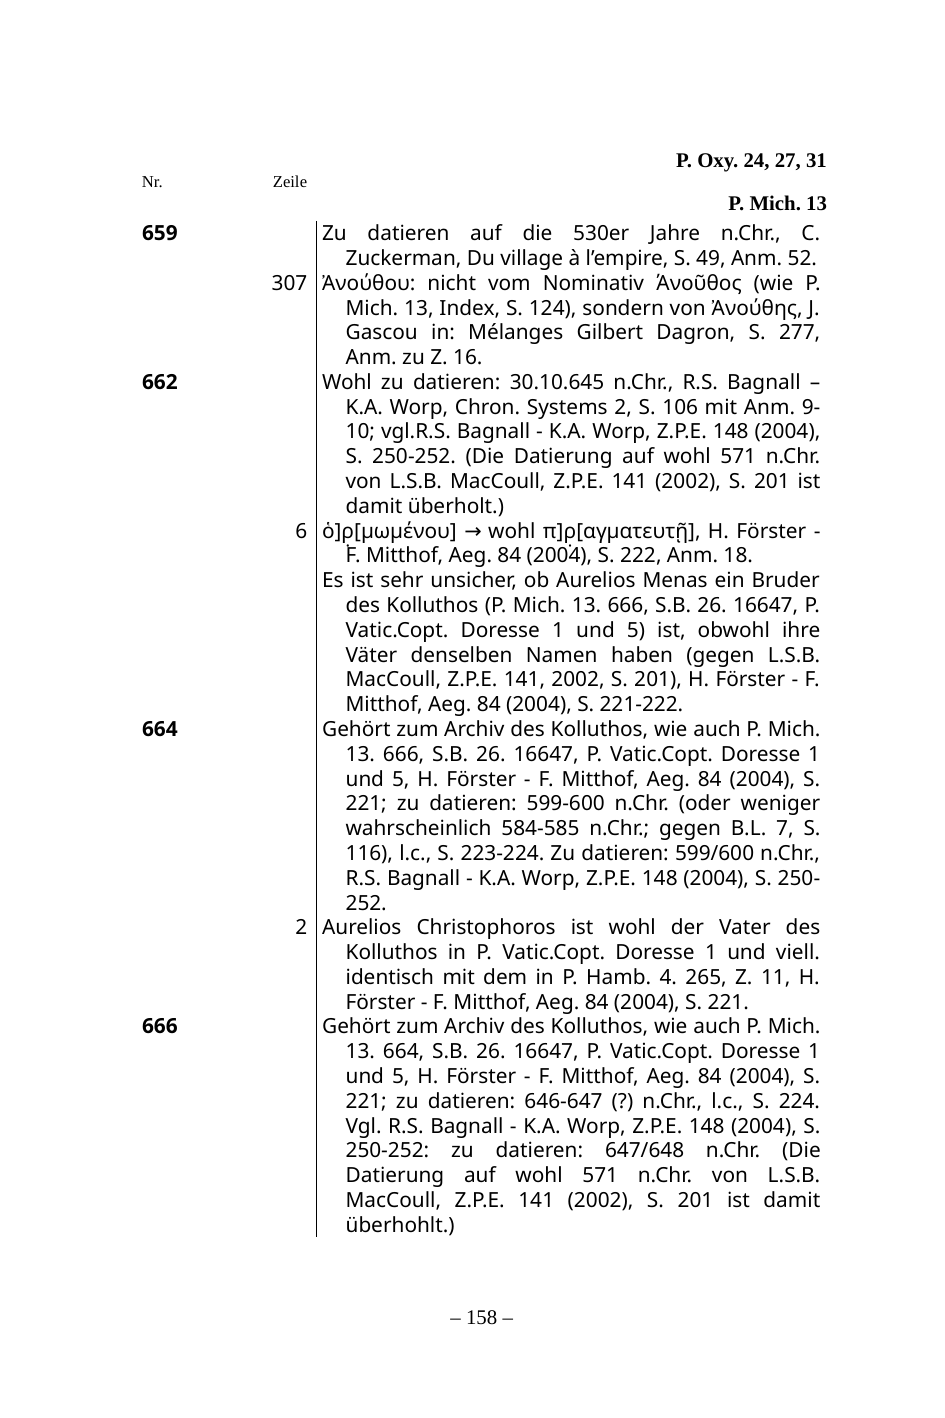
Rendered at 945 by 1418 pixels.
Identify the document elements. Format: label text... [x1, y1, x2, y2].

table_header Zu datieren auf die 530er Jahre n.Chr., C. Zuckerman, Du village à l’empire, S. 49, Anm. 52. [317, 221, 827, 270]
table_cell 662 [136, 370, 316, 518]
subtitle P. Mich. 13 [136, 191, 827, 215]
table_cell Gehört zum Archiv des Kolluthos, wie auch P. Mich. 13. 664, S.B. 26. 16647, P. Vatic.Copt. Doresse 1 und 5, H. Förster - F. Mitthof, Aeg. 84 (2004), S. 221; zu datieren: 646-647 (?) n.Chr., l.c., S. 224. Vgl. R.S. Bagnall - K.A. Worp, Z.P.E. 148 (2004), S. 250-252: zu datieren: 647/648 n.Chr. (Die Datierung auf wohl 571 n.Chr. von L.S.B. MacCoull, Z.P.E. 141 (2002), S. 201 ist damit überhohlt.) [317, 1014, 827, 1237]
table_header 659 [136, 221, 316, 270]
table_cell [224, 568, 316, 717]
table_cell Ἀνούθου: nicht vom Nominativ Άνοῦθος (wie P. Mich. 13, Index, S. 124), sondern von Ἀνούθης, J. Gascou in: Mélanges Gilbert Dagron, S. 277, Anm. zu Z. 16. [317, 270, 827, 369]
table_cell 664 [136, 717, 316, 915]
table_cell Aurelios Christophoros ist wohl der Vater des Kolluthos in P. Vatic.Copt. Doresse 1 und viell. identisch mit dem in P. Hamb. 4. 265, Z. 11, H. Förster - F. Mitthof, Aeg. 84 (2004), S. 221. [317, 915, 827, 1014]
table_cell ὁ]ρ̣[μωμένου] → wohl π]ρ̣[αγματευτῇ], H. Förster - F. Mitthof, Aeg. 84 (2004), S. 222, Anm. 18. [317, 518, 827, 568]
table_cell 2 [224, 915, 316, 1014]
table_cell [136, 568, 224, 717]
table_cell 666 [136, 1014, 316, 1237]
table_cell [136, 915, 224, 1014]
table_cell 307 [224, 270, 316, 369]
table_cell Gehört zum Archiv des Kolluthos, wie auch P. Mich. 13. 666, S.B. 26. 16647, P. Vatic.Copt. Doresse 1 und 5, H. Förster - F. Mitthof, Aeg. 84 (2004), S. 221; zu datieren: 599-600 n.Chr. (oder weniger wahrscheinlich 584-585 n.Chr.; gegen B.L. 7, S. 116), l.c., S. 223-224. Zu datieren: 599/600 n.Chr., R.S. Bagnall - K.A. Worp, Z.P.E. 148 (2004), S. 250-252. [317, 717, 827, 915]
table_cell 6 [224, 518, 316, 568]
table_cell Wohl zu datieren: 30.10.645 n.Chr., R.S. Bagnall – K.A. Worp, Chron. Systems 2, S. 106 mit Anm. 9-10; vgl.R.S. Bagnall - K.A. Worp, Z.P.E. 148 (2004), S. 250-252. (Die Datierung auf wohl 571 n.Chr. von L.S.B. MacCoull, Z.P.E. 141 (2002), S. 201 ist damit überholt.) [317, 370, 827, 518]
table_cell Es ist sehr unsicher, ob Aurelios Menas ein Bruder des Kolluthos (P. Mich. 13. 666, S.B. 26. 16647, P. Vatic.Copt. Doresse 1 und 5) ist, obwohl ihre Väter denselben Namen haben (gegen L.S.B. MacCoull, Z.P.E. 141, 2002, S. 201), H. Förster - F. Mitthof, Aeg. 84 (2004), S. 221-222. [317, 568, 827, 717]
table_cell [136, 518, 224, 568]
table_cell [136, 270, 224, 369]
